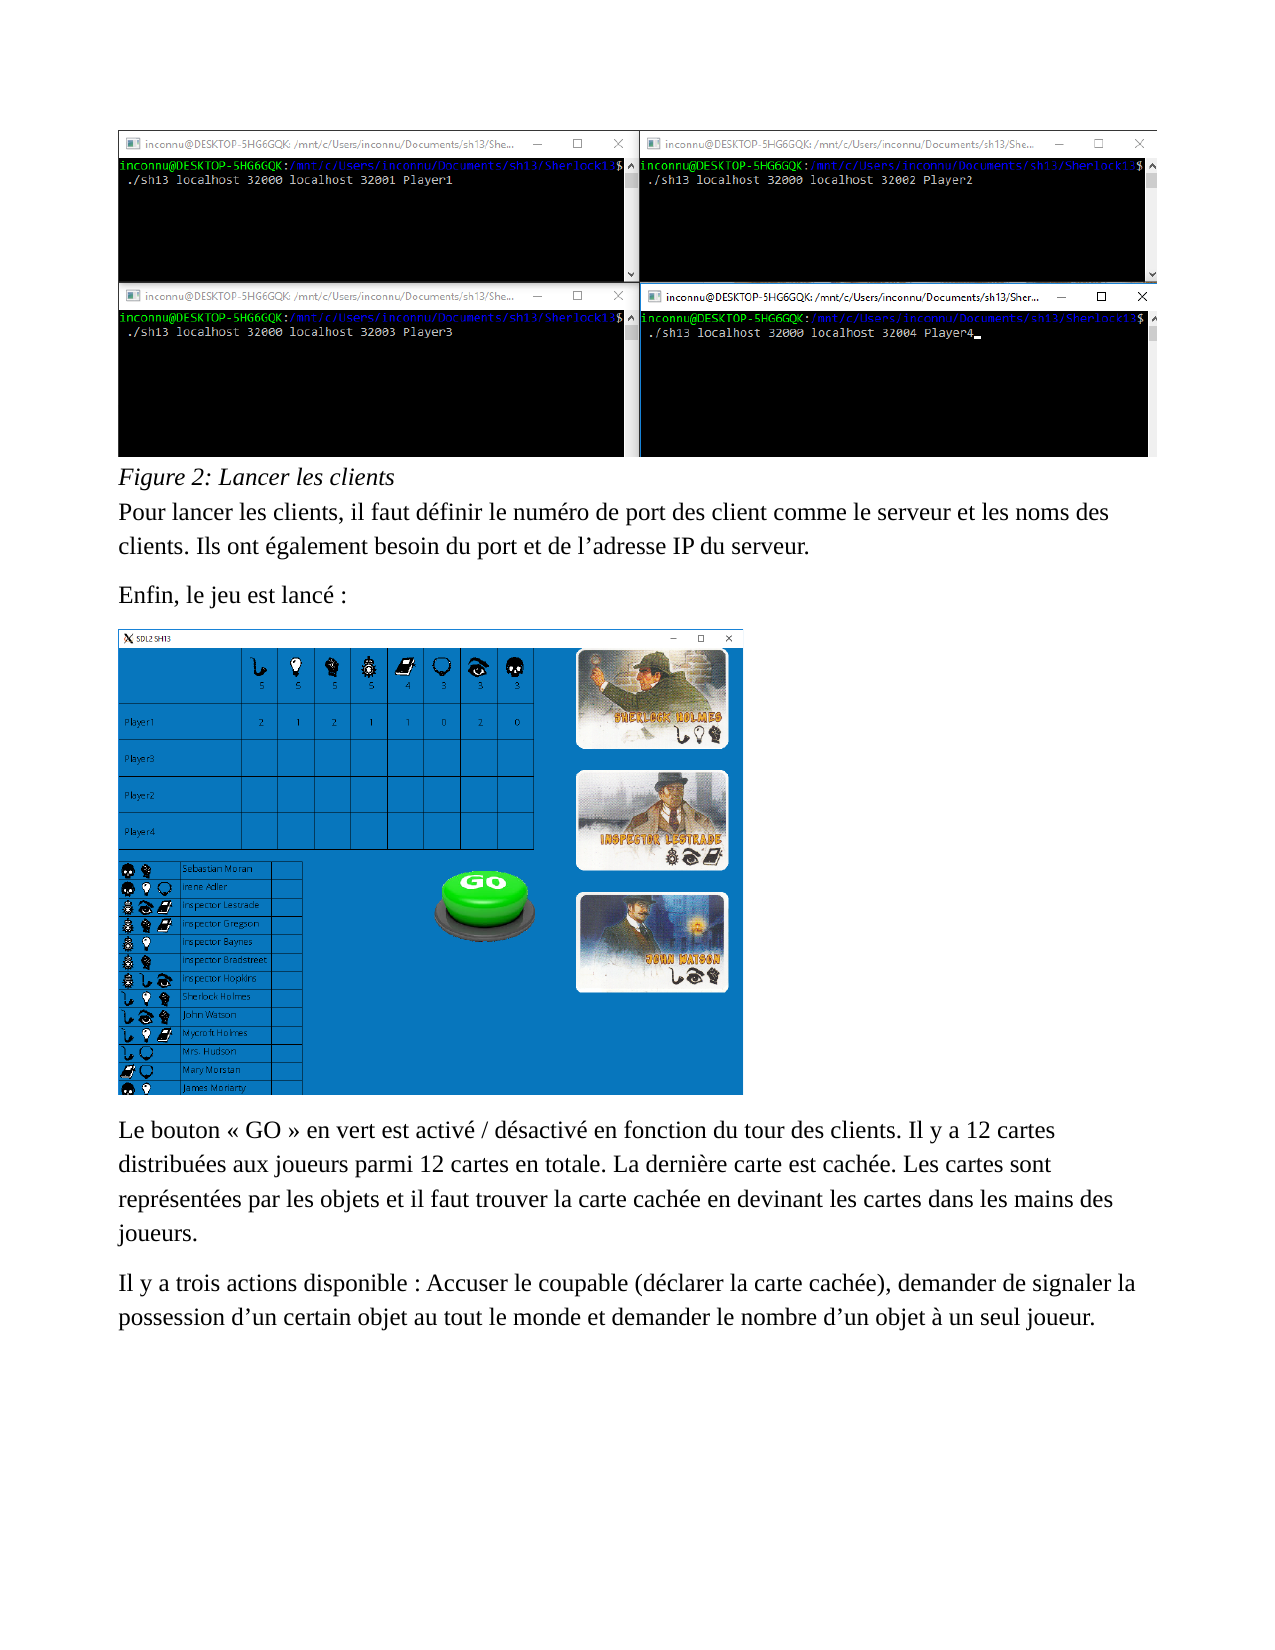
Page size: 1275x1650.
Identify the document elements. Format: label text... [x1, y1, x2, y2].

text Il y a trois actions disponible : Accuser le coupable (déclarer la carte cachée), demander de signaler la possession d’un certain objet au tout le monde et demander le nombre d’un objet à un seul joueur. [118, 1268, 1157, 1331]
text Le bouton « GO » en vert est activé / désactivé en fonction du tour des clients. Il y a 12 cartes distribuées aux joueurs parmi 12 cartes en totale. La dernière carte est cachée. Les cartes sont représentées par les objets et il faut trouver la carte cachée en devinant les cartes dans les mains des joueurs. [118, 1115, 1157, 1247]
text Figure 2: Lancer les clients [118, 457, 1157, 491]
text Enfin, le jeu est lancé : [118, 580, 1157, 609]
text Pour lancer les clients, il faut définir le numéro de port des client comme le serveur et les noms des clients. Ils ont également besoin du port et de l’adresse IP du serveur. [118, 491, 1157, 560]
picture [118, 629, 744, 1095]
text [118, 118, 1157, 130]
picture [118, 130, 1157, 457]
